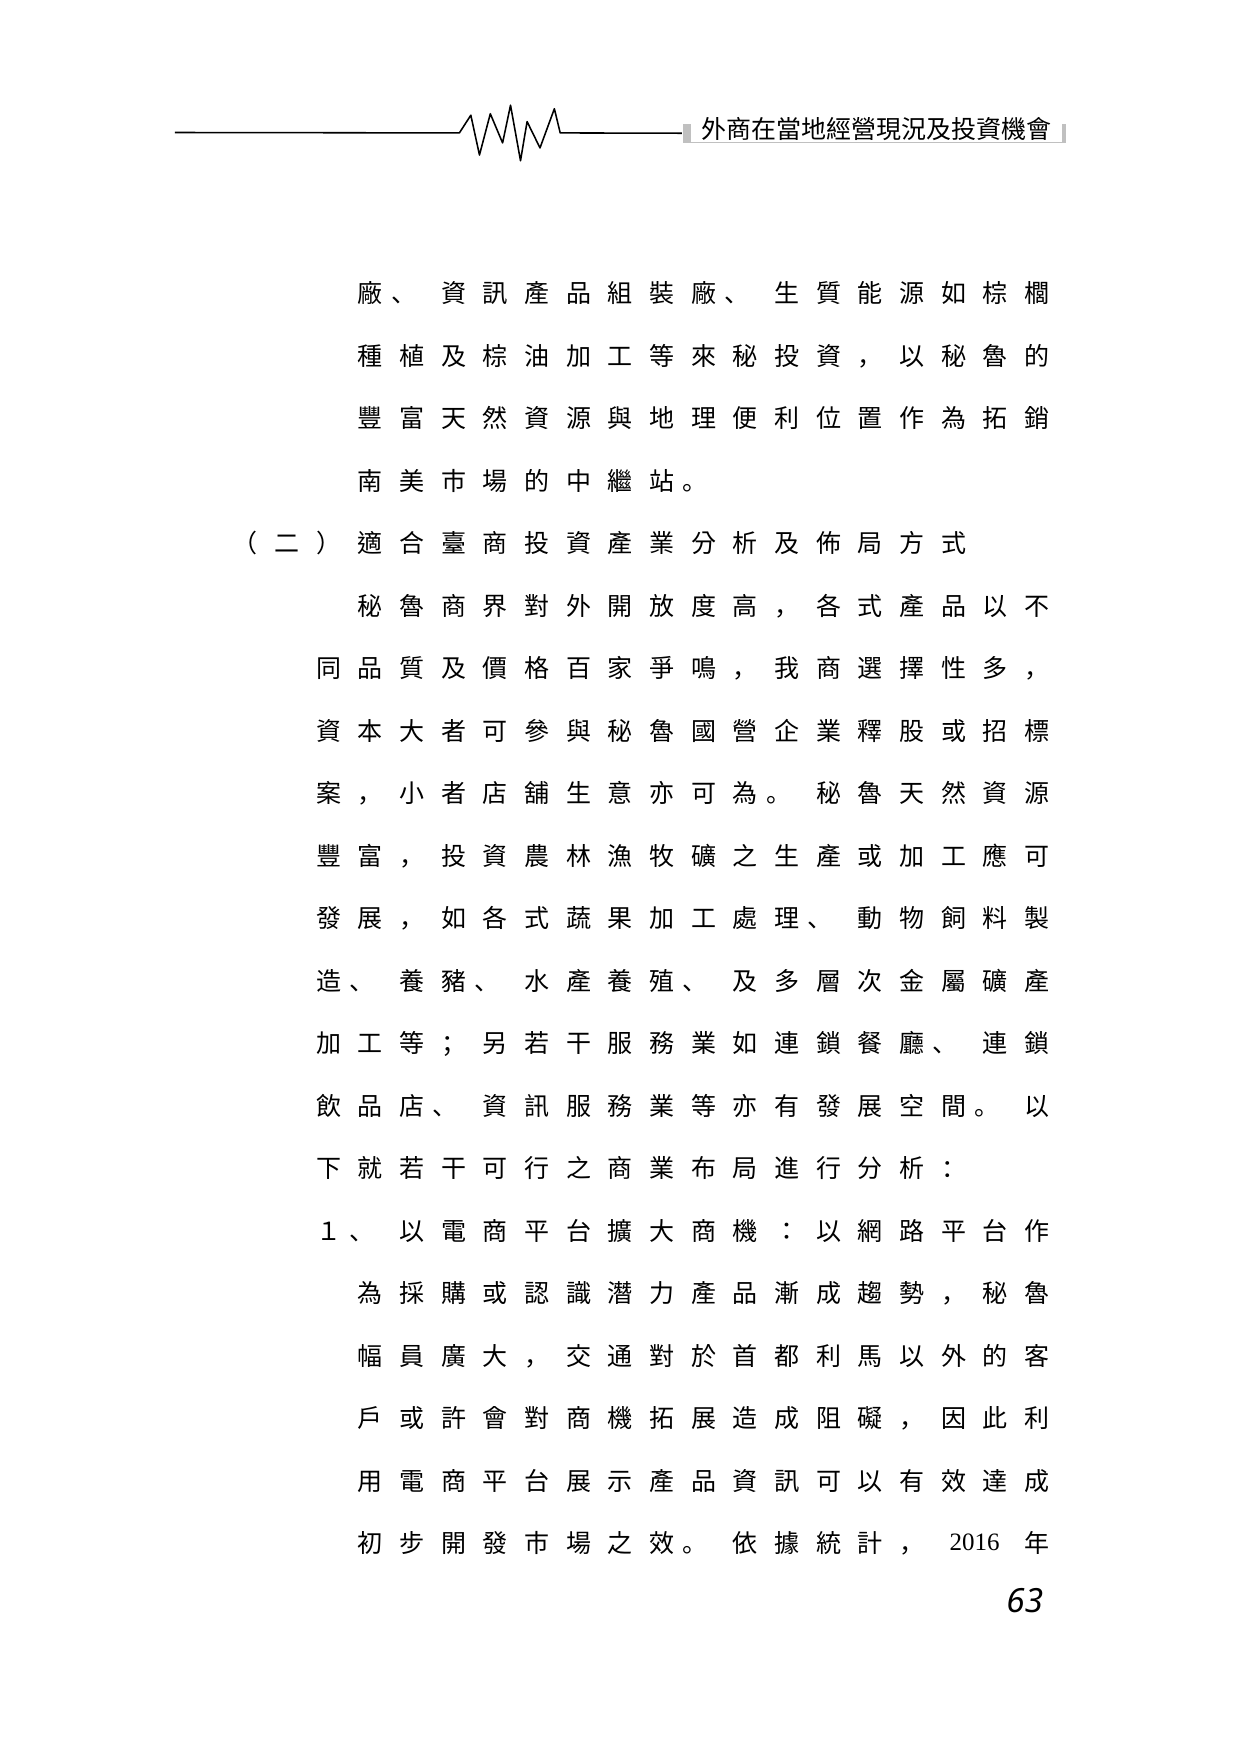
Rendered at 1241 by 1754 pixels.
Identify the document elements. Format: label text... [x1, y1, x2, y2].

text （二）適合臺商投資產業分析及佈局方式 [207, 500, 1058, 563]
text 廠、資訊產品組裝廠、生質能源如棕櫚種植及棕油加工等來秘投資，以秘魯的豐富天然資源與地理便利位置作為拓銷南美市場的中繼站。 [281, 250, 1058, 500]
text 秘魯商界對外開放度高，各式產品以不同品質及價格百家爭鳴，我商選擇性多，資本大者可參與秘魯國營企業釋股或招標案，小者店舖生意亦可為。秘魯天然資源豐富，投資農林漁牧礦之生產或加工應可發展，如各式蔬果加工處理、動物飼料製造、養豬、水產養殖、及多層次金屬礦產加工等；另若干服務業如連鎖餐廳、連鎖飲品店、資訊服務業等亦有發展空間。以下就若干可行之商業布局進行分析： [281, 563, 1058, 1188]
text １、以電商平台擴大商機：以網路平台作為採購或認識潛力產品漸成趨勢，秘魯幅員廣大，交通對於首都利馬以外的客戶或許會對商機拓展造成阻礙，因此利用電商平台展示產品資訊可以有效達成初步開發市場之效。依據統計，2016年 [281, 1188, 1058, 1563]
